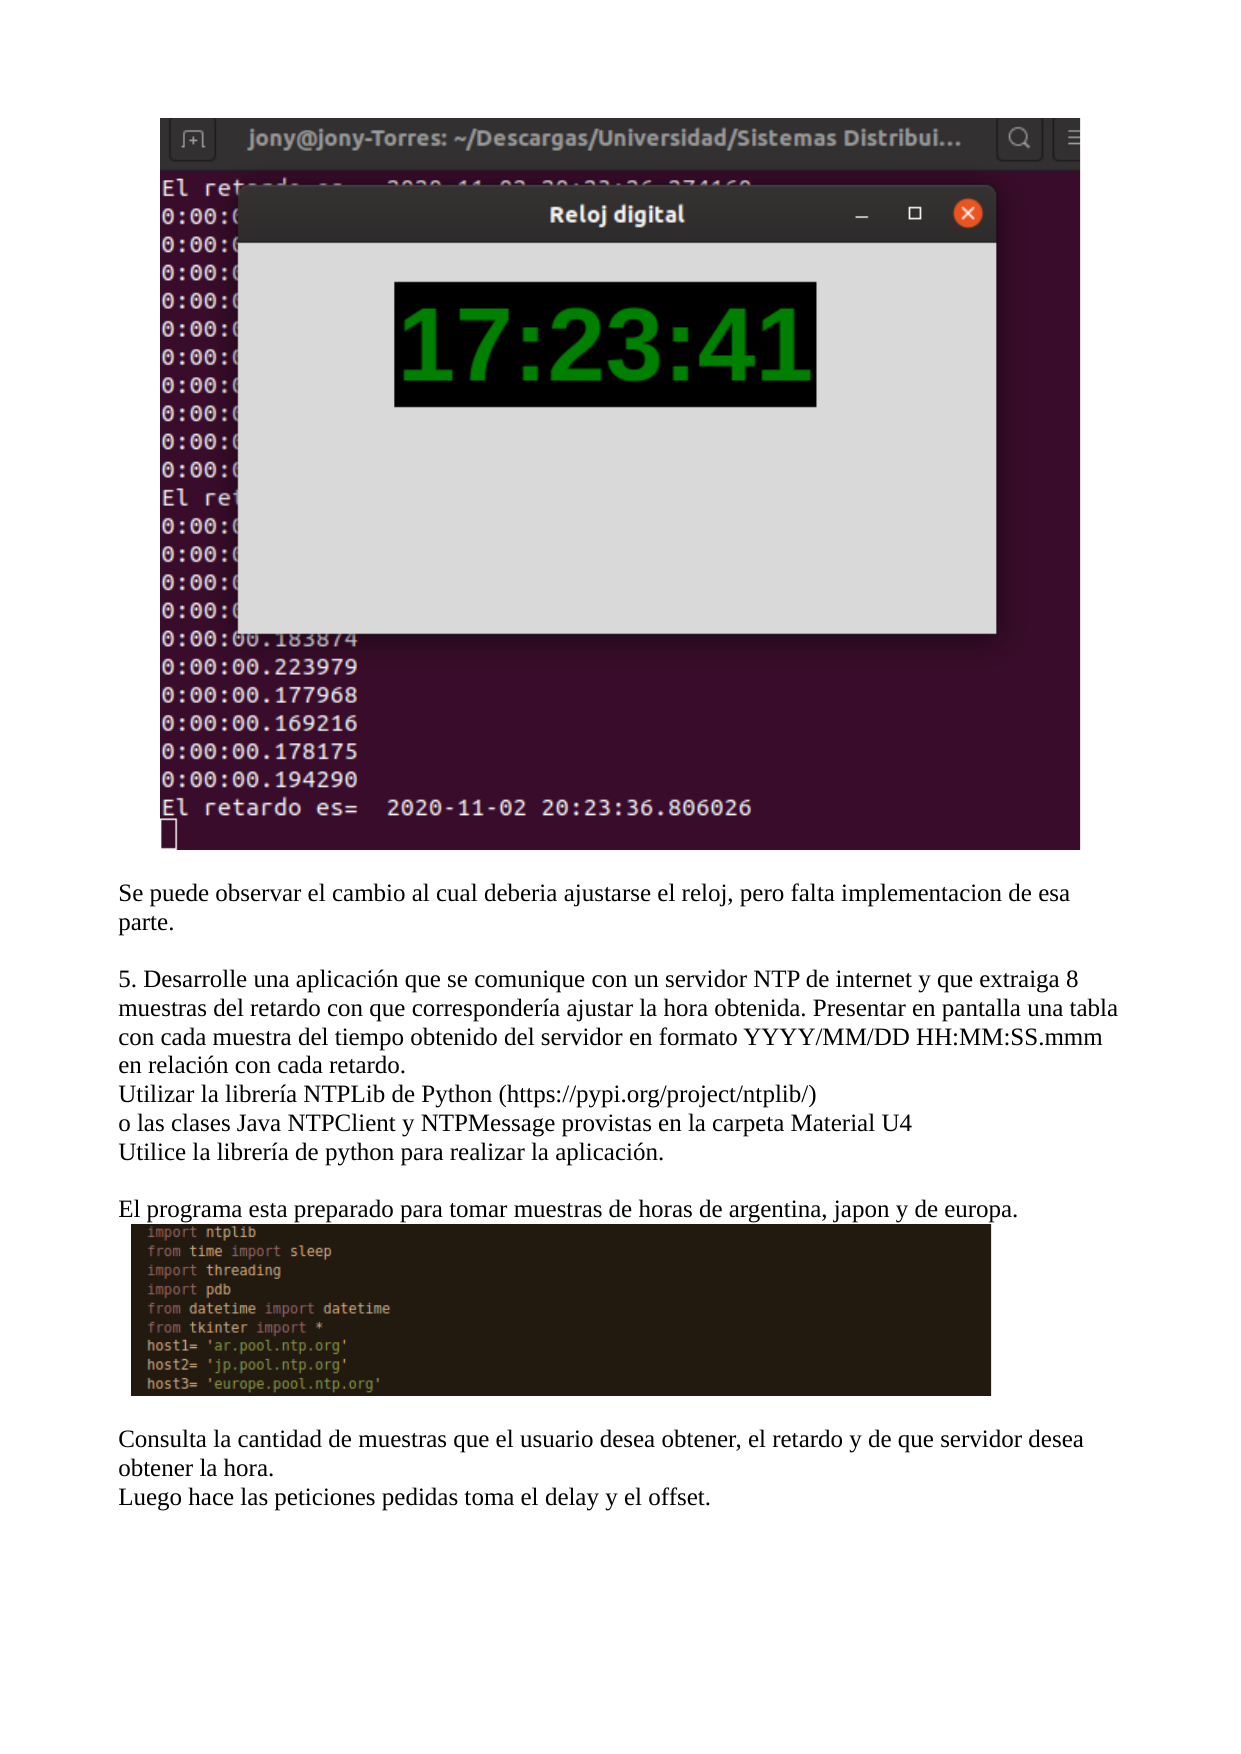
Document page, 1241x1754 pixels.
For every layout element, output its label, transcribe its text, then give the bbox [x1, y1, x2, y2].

picture [131, 1224, 992, 1396]
text Se puede observar el cambio al cual deberia ajustarse el reloj, pero falta implementacion de esa parte. [118, 878, 1122, 936]
text Consulta la cantidad de muestras que el usuario desea obtener, el retardo y de que servidor desea obtener la hora. [118, 1424, 1122, 1482]
text Utilice la librería de python para realizar la aplicación. [118, 1137, 1122, 1166]
text 5. Desarrolle una aplicación que se comunique con un servidor NTP de internet y que extraiga 8 muestras del retardo con que correspondería ajustar la hora obtenida. Presentar en pantalla una tabla con cada muestra del tiempo obtenido del servidor en formato YYYY/MM/DD HH:MM:SS.mmm en relación con cada retardo. [118, 964, 1122, 1079]
text Utilizar la librería NTPLib de Python (https://pypi.org/project/ntplib/) [118, 1079, 1122, 1108]
text Luego hace las peticiones pedidas toma el delay y el offset. [118, 1482, 1122, 1511]
picture [160, 118, 1081, 850]
text o las clases Java NTPClient y NTPMessage provistas en la carpeta Material U4 [118, 1108, 1122, 1137]
text El programa esta preparado para tomar muestras de horas de argentina, japon y de europa. [118, 1194, 1122, 1223]
